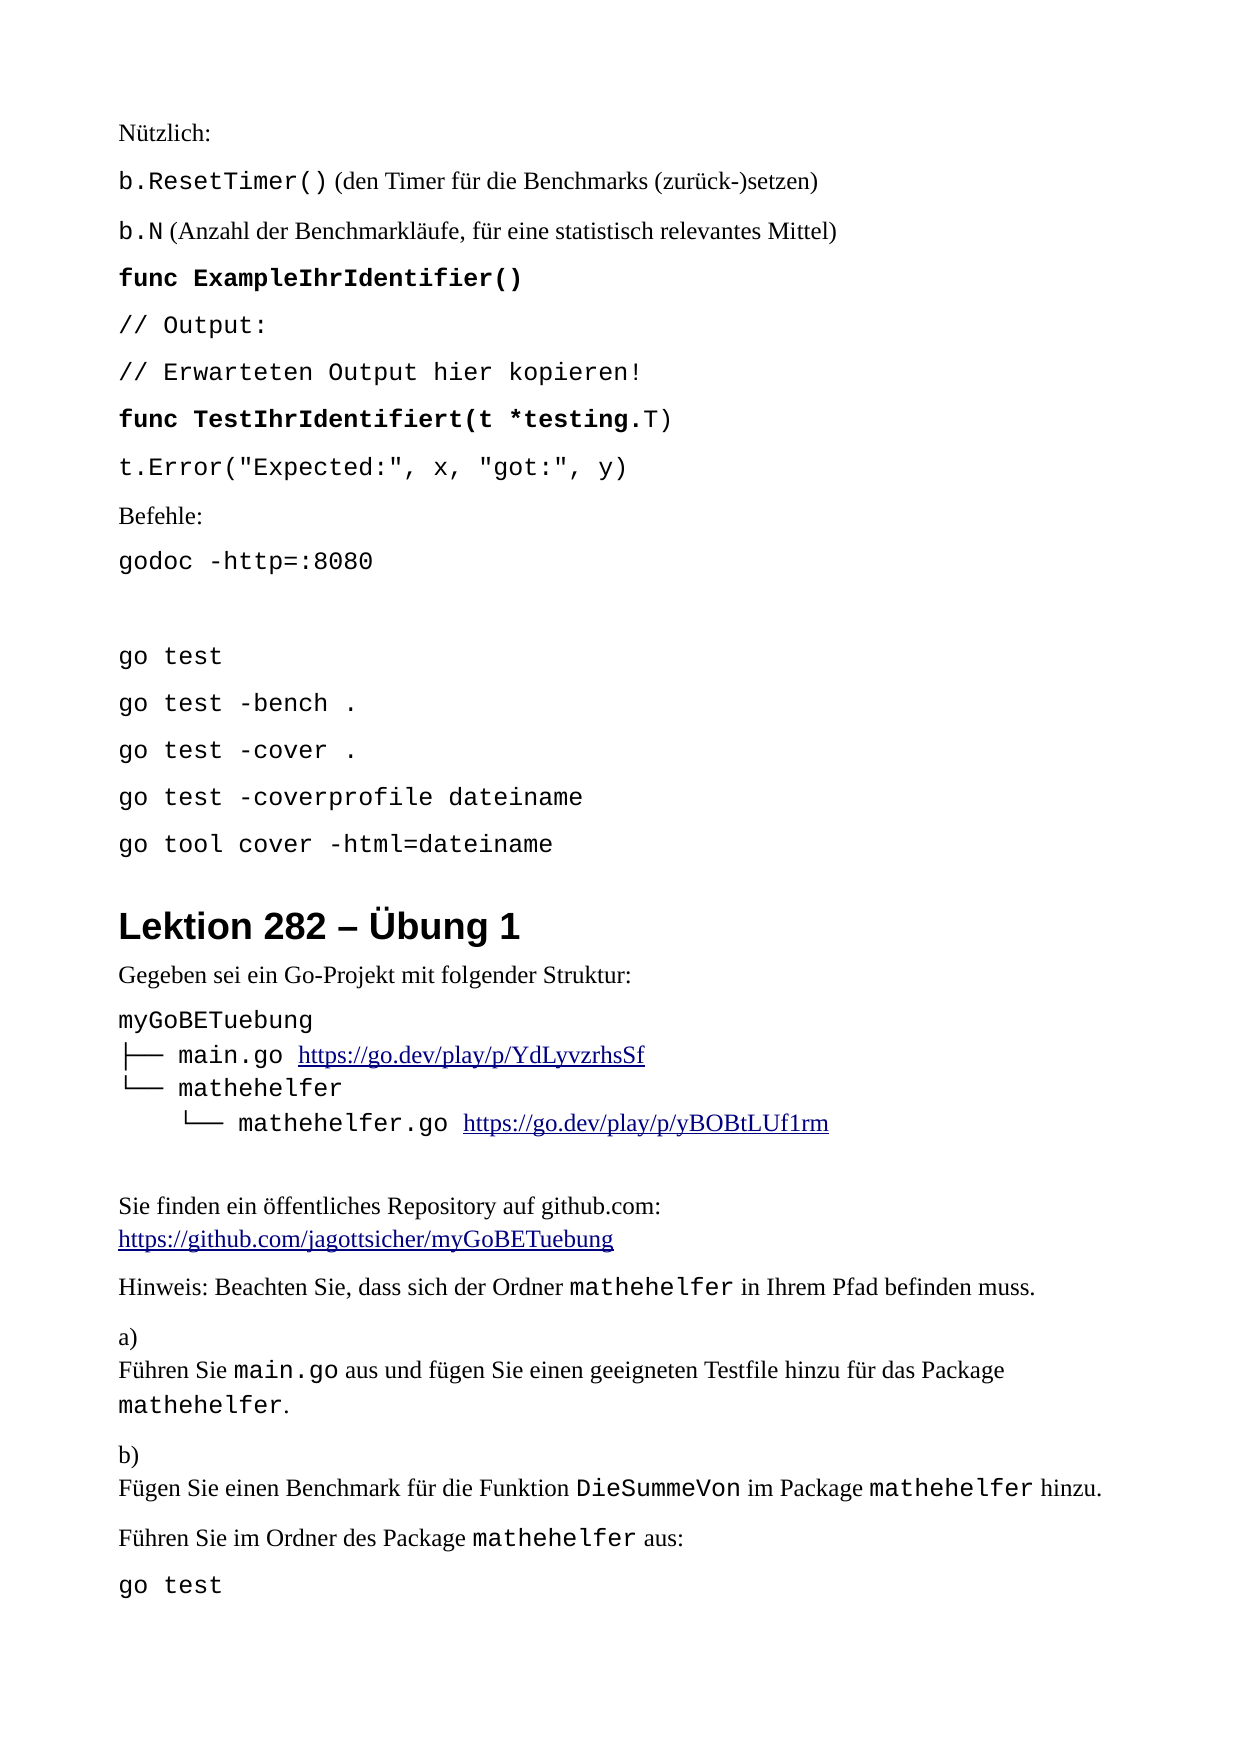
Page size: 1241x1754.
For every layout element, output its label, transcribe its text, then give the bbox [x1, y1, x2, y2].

text └── mathehelfer [118, 1076, 1122, 1104]
text Hinweis: Beachten Sie, dass sich der Ordner mathehelfer in Ihrem Pfad befinden muss. [118, 1272, 1122, 1302]
text Befehle: [118, 501, 1122, 530]
text // Output: [118, 313, 1122, 341]
text go test -coverprofile dateiname [118, 785, 1122, 813]
text Sie finden ein öffentliches Repository auf github.com: https://github.com/jagottsicher/myGoBETuebung [118, 1191, 1122, 1253]
subtitle Lektion 282 – Übung 1 [118, 904, 1122, 947]
text go test -bench . [118, 691, 1122, 719]
text godoc -http=:8080 [118, 549, 1122, 577]
text go tool cover -html=dateiname [118, 832, 1122, 860]
text b.ResetTimer() (den Timer für die Benchmarks (zurück-)setzen) [118, 166, 1122, 197]
text go test -cover . [118, 738, 1122, 766]
text a) Führen Sie main.go aus und fügen Sie einen geeigneten Testfile hinzu für das Package mathehelfer. [118, 1322, 1122, 1421]
text t.Error("Expected:", x, "got:", y) [118, 454, 1122, 482]
text func ExampleIhrIdentifier() [118, 266, 1122, 294]
text b.N (Anzahl der Benchmarkläufe, für eine statistisch relevantes Mittel) [118, 216, 1122, 247]
text func TestIhrIdentifiert(t *testing.T) [118, 407, 1122, 435]
text Nützlich: [118, 118, 1122, 147]
text go test [118, 643, 1122, 672]
text └── mathehelfer.go https://go.dev/play/p/yBOBtLUf1rm [118, 1108, 1122, 1139]
text b) Fügen Sie einen Benchmark für die Funktion DieSummeVon im Package mathehelfer hinzu. [118, 1440, 1122, 1504]
text // Erwarteten Output hier kopieren! [118, 360, 1122, 388]
text Führen Sie im Ordner des Package mathehelfer aus: [118, 1523, 1122, 1554]
text ├── main.go https://go.dev/play/p/YdLyvzrhsSf [118, 1040, 1122, 1071]
text go test [118, 1573, 1122, 1601]
text myGoBETuebung [118, 1008, 1122, 1036]
text Gegeben sei ein Go-Projekt mit folgender Struktur: [118, 960, 1122, 989]
